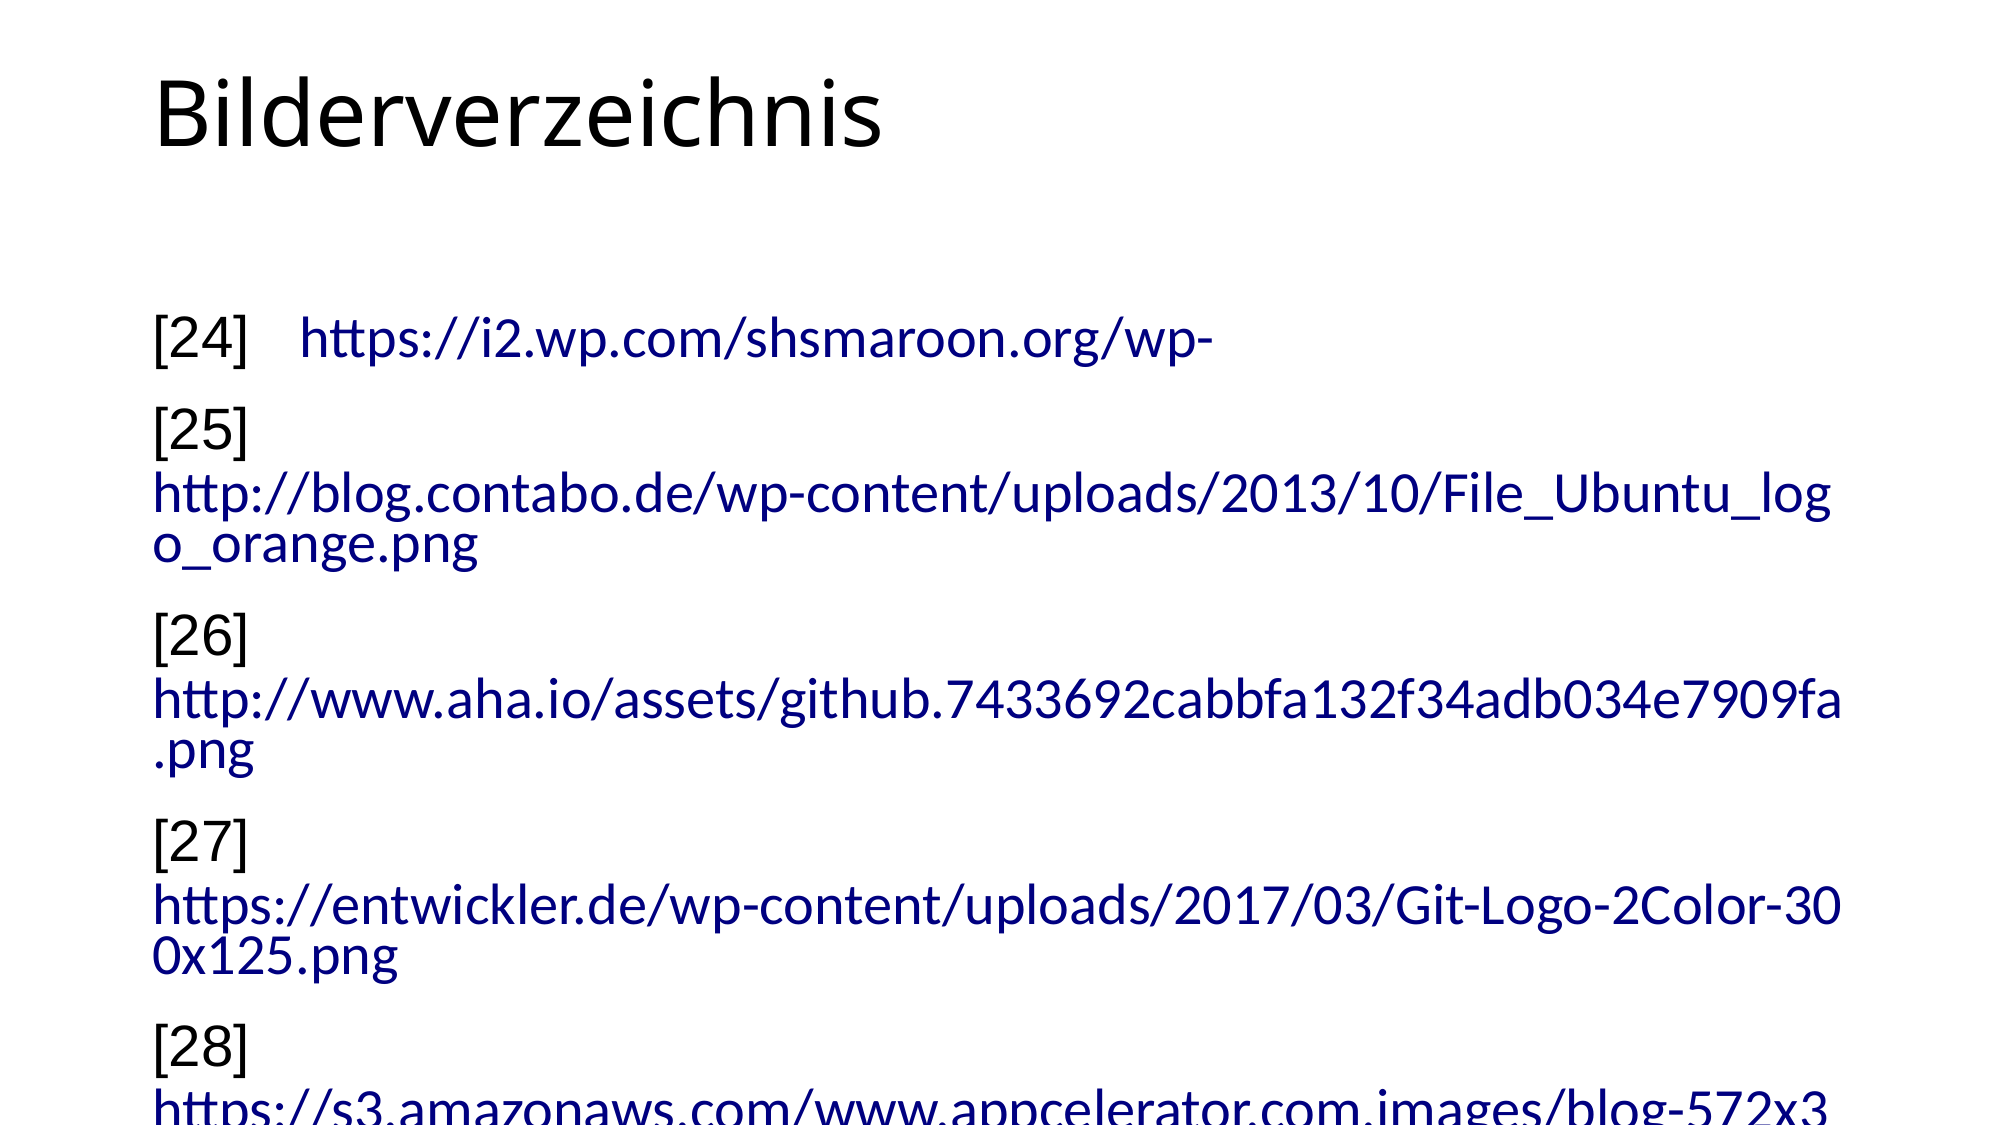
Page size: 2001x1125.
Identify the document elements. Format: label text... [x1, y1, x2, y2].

title Bilderverzeichnis [137, 59, 1863, 278]
list [24] https://i2.wp.com/shsmaroon.org/wp- [25] http://blog.contabo.de/wp-content/uploads/2013/10/File_Ubuntu_logo_orange.png [26] http://www.aha.io/assets/github.7433692cabbfa132f34adb034e7909fa.png [27] https://entwickler.de/wp-content/uploads/2017/03/Git-Logo-2Color-300x125.png [28] https://s3.amazonaws.com/www.appcelerator.com.images/blog-572x320- [137, 299, 1863, 1014]
